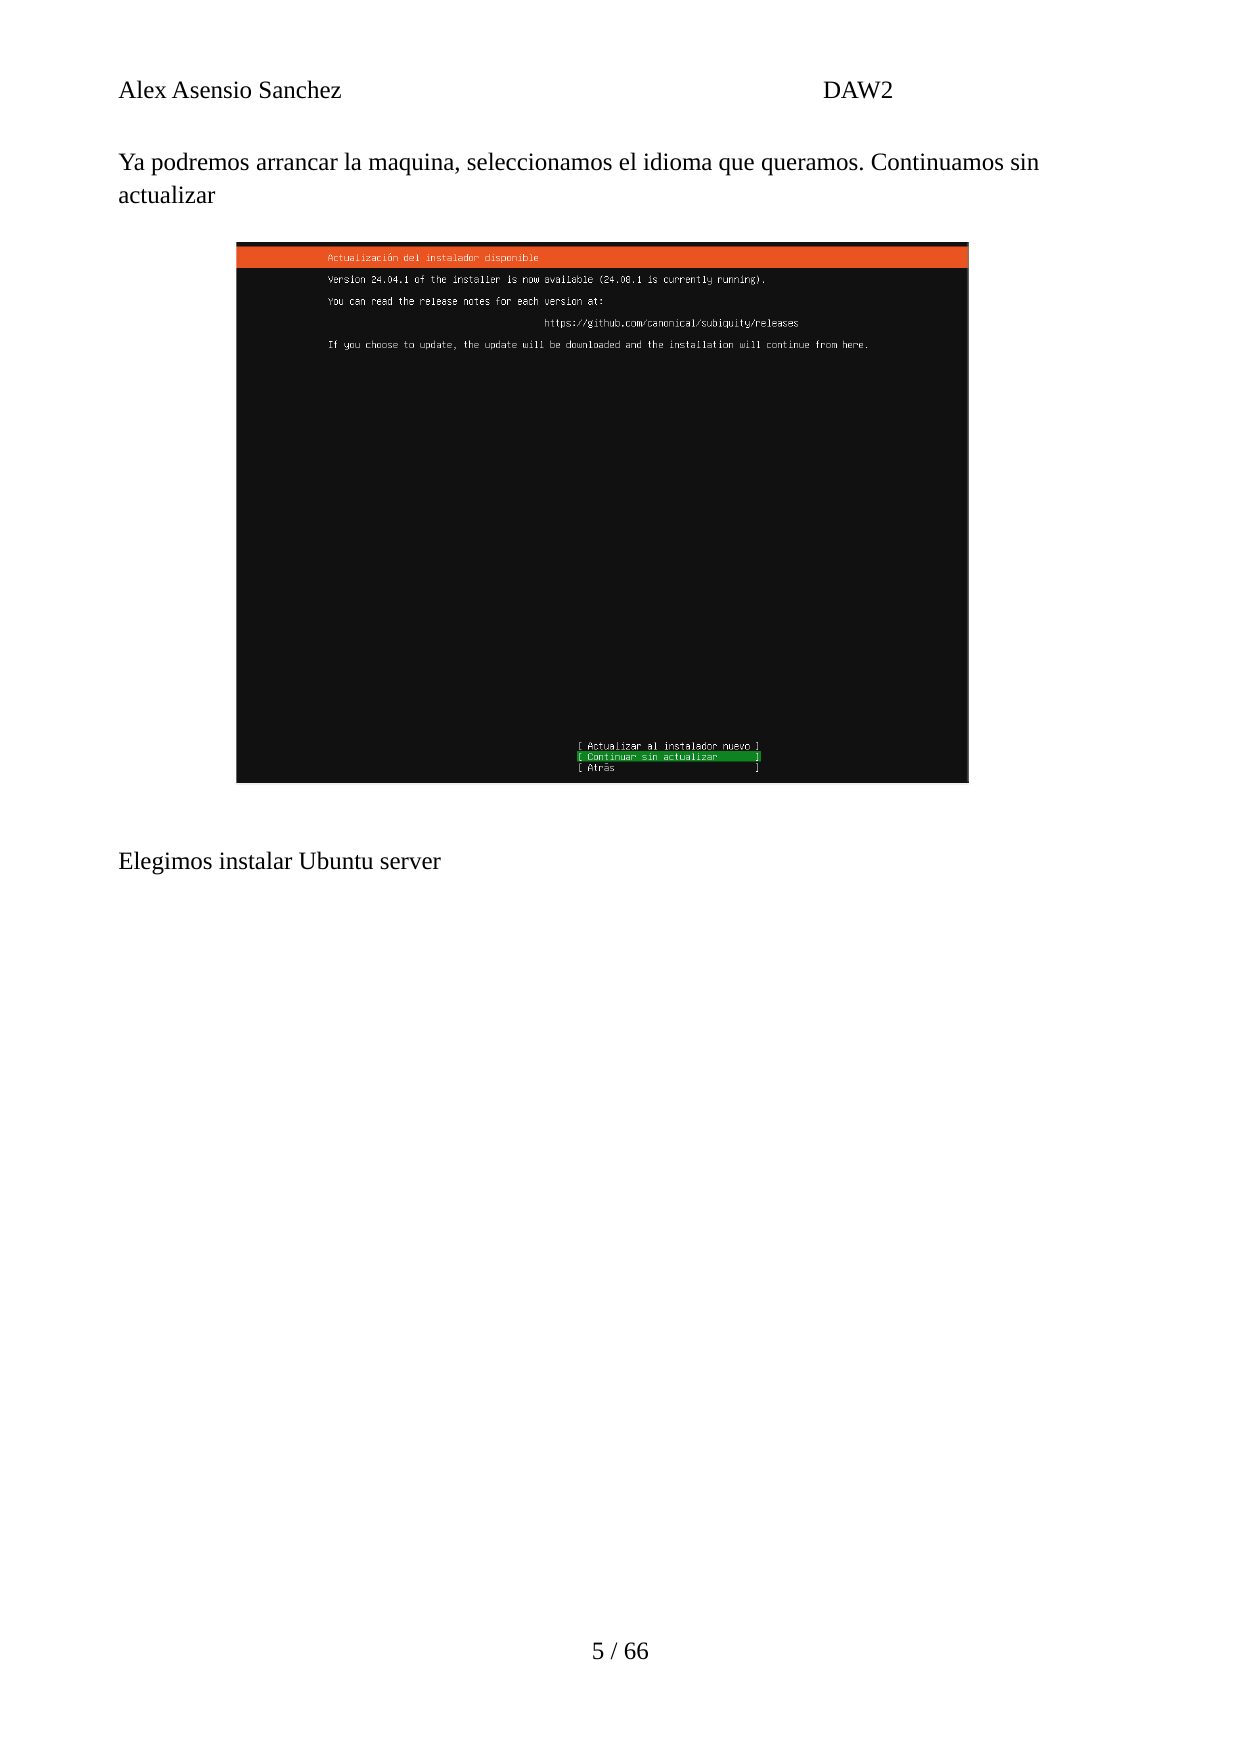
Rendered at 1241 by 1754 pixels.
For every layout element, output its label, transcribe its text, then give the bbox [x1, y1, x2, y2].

text Elegimos instalar Ubuntu server [118, 846, 1122, 875]
text Ya podremos arrancar la maquina, seleccionamos el idioma que queramos. Continuamos sin actualizar [118, 147, 1122, 209]
